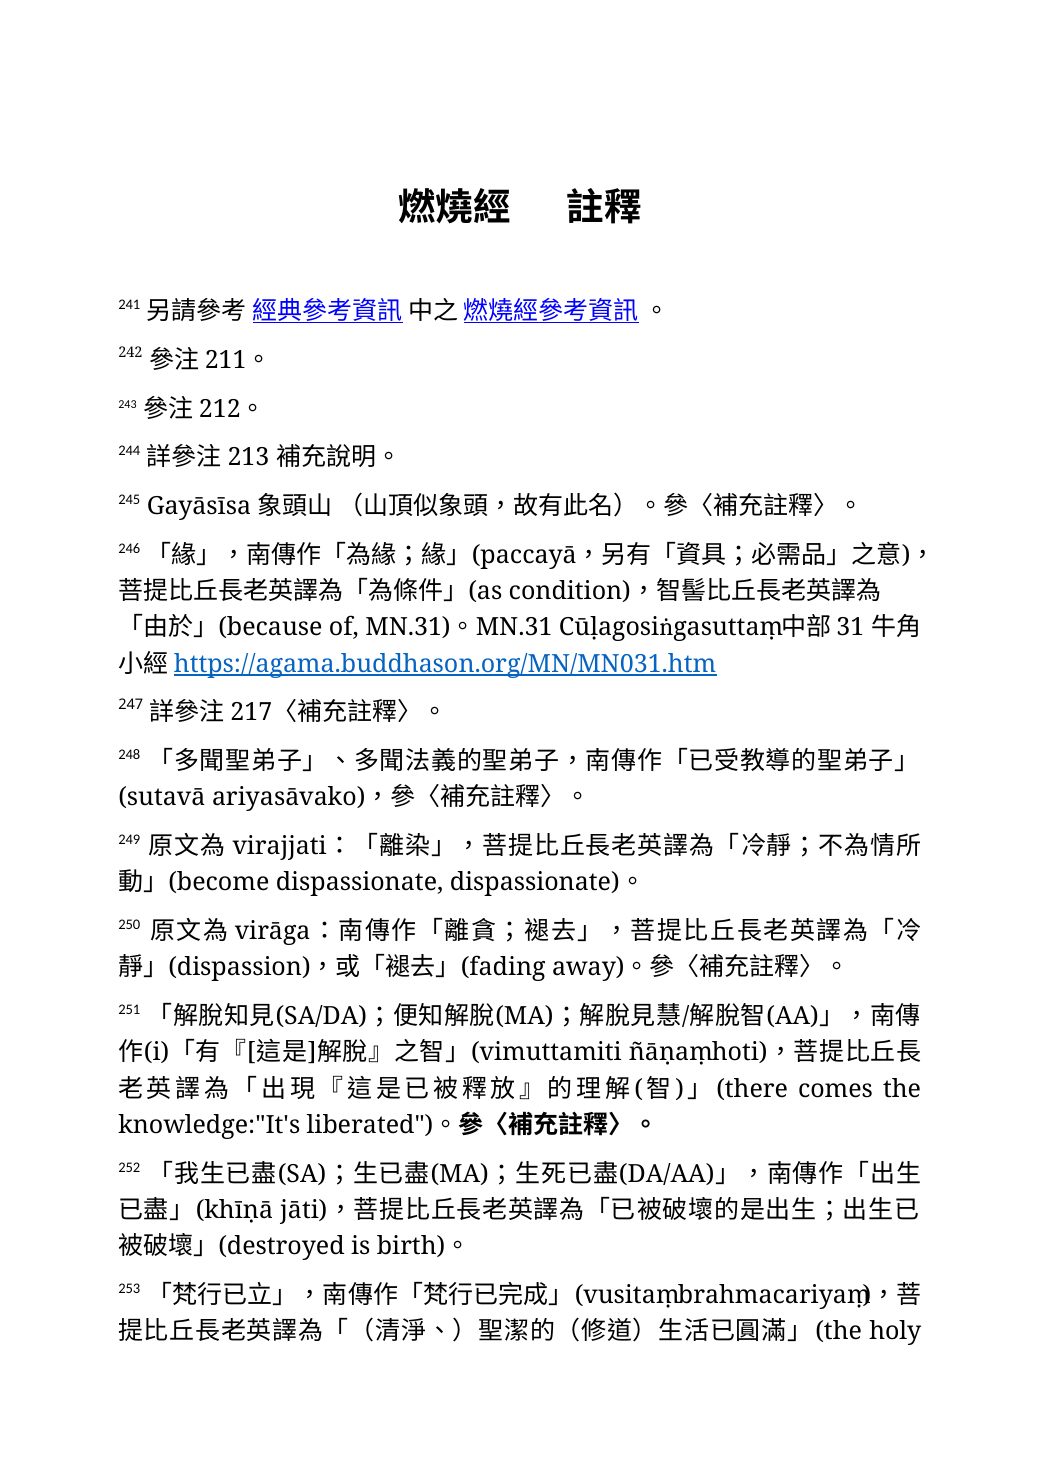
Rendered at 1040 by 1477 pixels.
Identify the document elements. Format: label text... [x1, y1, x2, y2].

text 詳參注 213 補充說明。 [118, 437, 921, 473]
text 「緣」，南傳作「為緣；緣」(paccayā，另有「資具；必需品」之意)，菩提比丘長老英譯為「為條件」(as condition)，智髻比丘長老英譯為「由於」(because of, MN.31)。MN.31 Cūḷagosiṅgasuttaṃ 中部31 牛角小經 https://agama.buddhason.org/MN/MN031.htm [118, 534, 921, 679]
text 參注 212。 [118, 388, 921, 424]
text 燃燒經 註釋 [118, 177, 921, 231]
text 「我生已盡(SA)；生已盡(MA)；生死已盡(DA/AA)」，南傳作「出生已盡」(khīṇā jāti)，菩提比丘長老英譯為「已被破壞的是出生；出生已被破壞」(destroyed is birth)。 [118, 1153, 921, 1262]
text 原文為virāga：南傳作「離貪；褪去」，菩提比丘長老英譯為「冷靜」(dispassion)，或「褪去」(fading away)。參〈補充註釋〉。 [118, 911, 921, 983]
text 參注 211。 [118, 339, 921, 376]
text Gayāsīsa 象頭山 （山頂似象頭，故有此名）。參〈補充註釋〉。 [118, 486, 921, 522]
text 原文為 virajjati：「離染」，菩提比丘長老英譯為「冷靜；不為情所動」(become dispassionate, dispassionate)。 [118, 826, 921, 898]
text 「梵行已立」，南傳作「梵行已完成」(vusitaṃ brahmacariyaṃ)，菩提比丘長老英譯為「（清淨、）聖潔的（修道）生活已圓滿」(the holy [118, 1274, 921, 1347]
text 詳參注 217〈補充註釋〉。 [118, 692, 921, 728]
text 「多聞聖弟子」、多聞法義的聖弟子，南傳作「已受教導的聖弟子」(sutavā ariyasāvako)，參〈補充註釋〉。 [118, 741, 921, 813]
text 另請參考 經典參考資訊 中之 燃燒經參考資訊 。 [118, 291, 921, 327]
text 「解脫知見(SA/DA)；便知解脫(MA)；解脫見慧/解脫智(AA)」，南傳作(i)「有『[這是]解脫』之智」(vimuttamiti ñāṇaṃ hoti)，菩提比丘長老英譯為「出現『這是已被釋放』的理解(智)」(there comes the knowledge:"It's liberated")。參〈補充註釋〉。 [118, 996, 921, 1141]
